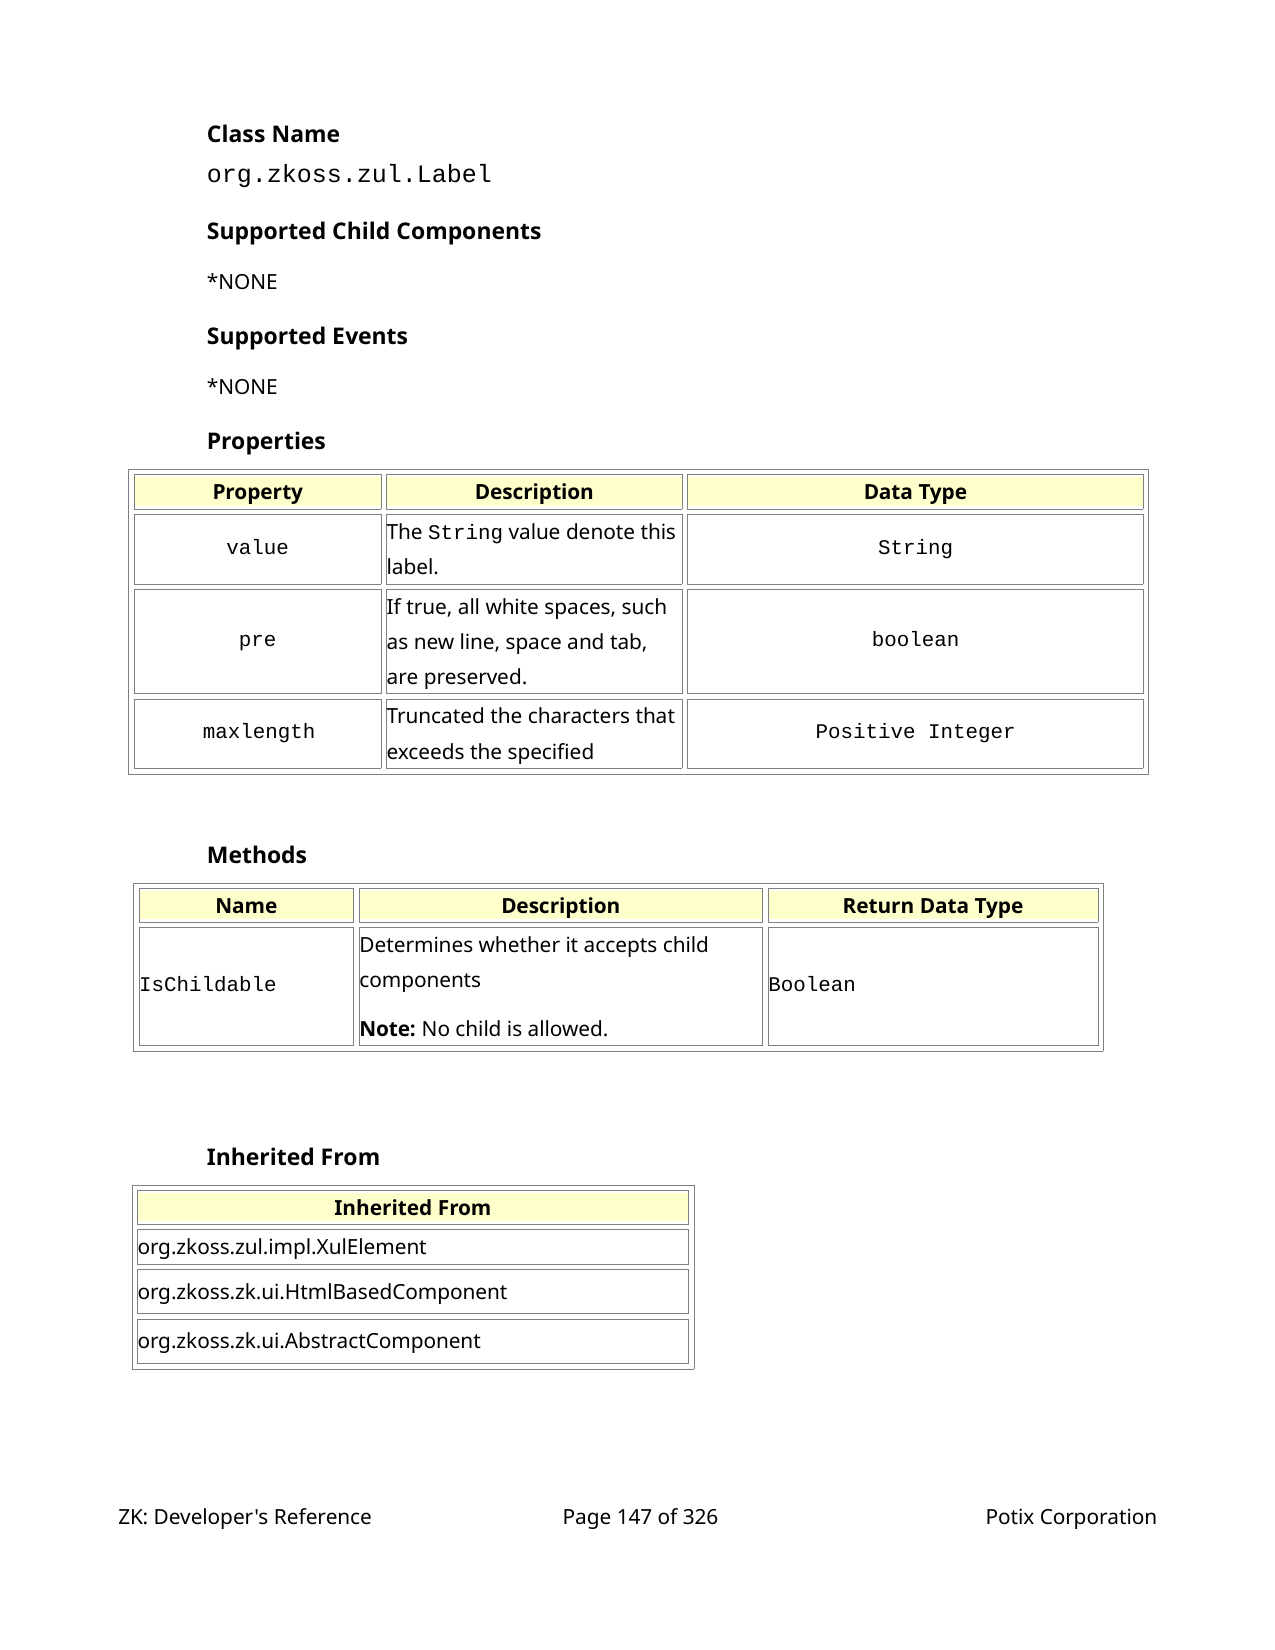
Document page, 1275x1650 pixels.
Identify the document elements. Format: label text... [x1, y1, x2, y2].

table_cell String [685, 509, 1146, 583]
table_cell value [131, 509, 383, 583]
table_cell pre [131, 584, 383, 693]
table_cell boolean [685, 584, 1146, 693]
table_cell Positive Integer [685, 693, 1146, 768]
table_header Name [136, 884, 356, 922]
subtitle Inherited From [207, 1141, 1157, 1172]
subtitle Supported Child Components [207, 215, 1157, 246]
text *NONE [207, 372, 1157, 400]
table_header Inherited From [134, 1186, 691, 1224]
text org.zkoss.zul.Label [207, 162, 1157, 190]
table_cell maxlength [131, 693, 383, 768]
table_header Description [356, 884, 765, 922]
subtitle Class Name [207, 118, 1157, 149]
table_cell Truncated the characters that exceeds the specified [384, 693, 685, 768]
text *NONE [207, 267, 1157, 295]
table_cell org.zkoss.zk.ui.AbstractComponent [134, 1313, 691, 1363]
table_cell The String value denote this label. [384, 509, 685, 583]
subtitle Supported Events [207, 320, 1157, 351]
table_header Return Data Type [765, 884, 1101, 922]
table_header Data Type [685, 470, 1146, 508]
table_cell If true, all white spaces, such as new line, space and tab, are preserved. [384, 584, 685, 693]
table_header Property [131, 470, 383, 508]
subtitle Methods [207, 839, 1157, 870]
table_header Description [384, 470, 685, 508]
table_cell org.zkoss.zk.ui.HtmlBasedComponent [134, 1264, 691, 1313]
table_cell IsChildable [136, 922, 356, 1045]
table_cell Determines whether it accepts child components Note: No child is allowed. [356, 922, 765, 1045]
subtitle Properties [207, 425, 1157, 456]
table_cell Boolean [765, 922, 1101, 1045]
table_cell org.zkoss.zul.impl.XulElement [134, 1224, 691, 1263]
